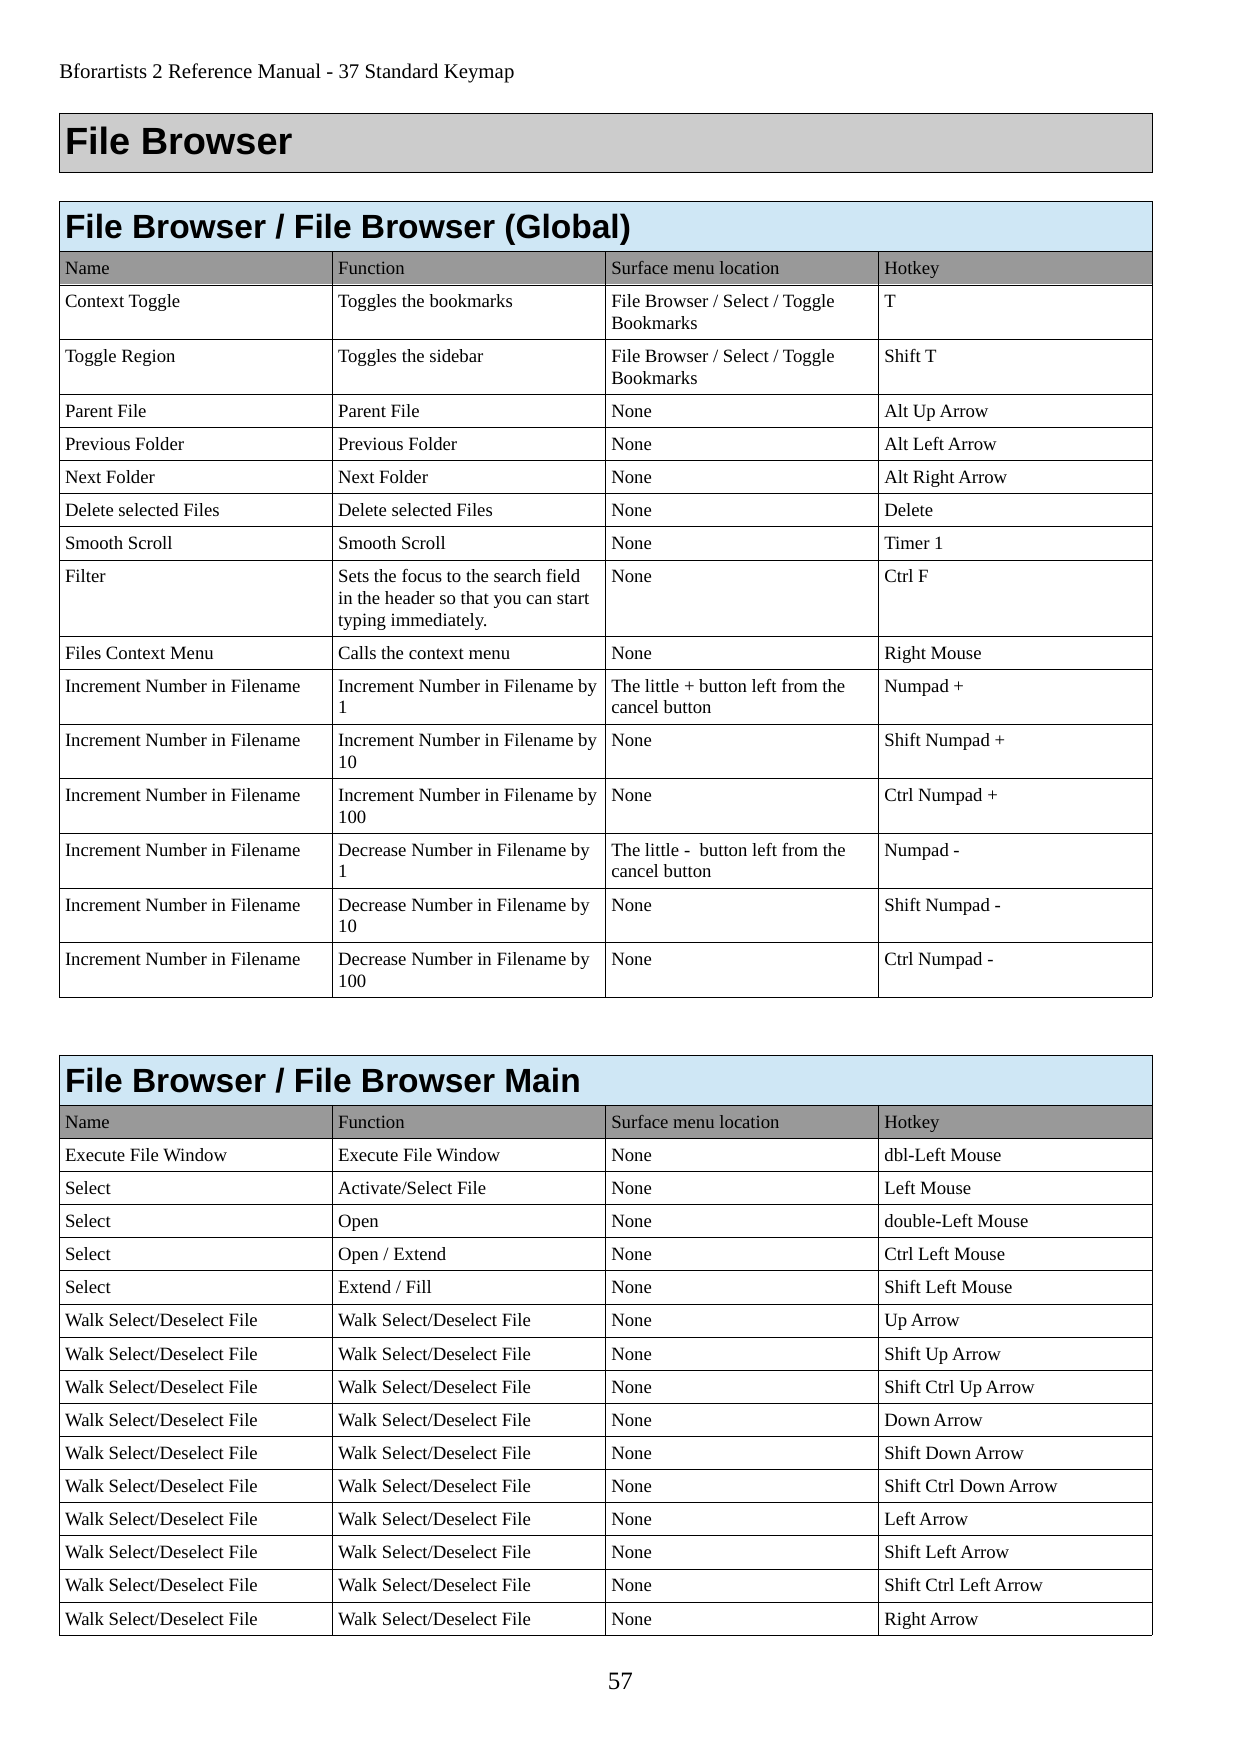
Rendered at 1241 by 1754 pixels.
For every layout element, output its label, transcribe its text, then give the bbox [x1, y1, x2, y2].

table_cell Up Arrow [879, 1305, 1152, 1337]
table_cell Left Mouse [879, 1172, 1152, 1204]
table_cell Toggles the sidebar [333, 340, 605, 394]
table_cell Ctrl Numpad - [879, 943, 1152, 997]
table_cell Previous Folder [333, 428, 605, 460]
table_cell Open / Extend [333, 1238, 605, 1270]
table_cell Function [333, 1106, 605, 1138]
table_cell Alt Left Arrow [879, 428, 1152, 460]
table_cell dbl-Left Mouse [879, 1139, 1152, 1171]
table_cell Walk Select/Deselect File [333, 1536, 605, 1568]
table_cell None [606, 1503, 878, 1535]
table_cell Walk Select/Deselect File [333, 1603, 605, 1635]
table_cell Open [333, 1205, 605, 1237]
table_cell Decrease Number in Filename by 1 [333, 834, 605, 888]
table_cell Function [333, 252, 605, 284]
table_cell Select [60, 1205, 332, 1237]
table_cell Left Arrow [879, 1503, 1152, 1535]
table_cell Walk Select/Deselect File [333, 1371, 605, 1403]
table_cell None [606, 428, 878, 460]
table_cell Walk Select/Deselect File [60, 1338, 332, 1370]
table_cell None [606, 1371, 878, 1403]
table_cell Shift Up Arrow [879, 1338, 1152, 1370]
table_cell Walk Select/Deselect File [60, 1305, 332, 1337]
table_header File Browser [60, 114, 1152, 172]
table_cell Surface menu location [606, 252, 878, 284]
table_cell Calls the context menu [333, 637, 605, 669]
table_cell Select [60, 1172, 332, 1204]
table_cell None [606, 1470, 878, 1502]
table_cell Hotkey [879, 1106, 1152, 1138]
table_cell Increment Number in Filename [60, 943, 332, 997]
table_cell None [606, 494, 878, 526]
table_cell The little - button left from the cancel button [606, 834, 878, 888]
table_cell Walk Select/Deselect File [333, 1470, 605, 1502]
table_cell Shift Ctrl Down Arrow [879, 1470, 1152, 1502]
table_cell None [606, 1404, 878, 1436]
table_cell Walk Select/Deselect File [60, 1603, 332, 1635]
table_cell Parent File [333, 395, 605, 427]
table_cell Decrease Number in Filename by 10 [333, 889, 605, 942]
table_cell Shift Numpad + [879, 725, 1152, 778]
table_cell Alt Right Arrow [879, 461, 1152, 493]
table_cell None [606, 395, 878, 427]
table_cell None [606, 889, 878, 942]
table_cell Filter [60, 561, 332, 636]
table_cell Walk Select/Deselect File [333, 1437, 605, 1469]
table_cell Ctrl F [879, 561, 1152, 636]
table_cell Walk Select/Deselect File [333, 1338, 605, 1370]
table_cell Walk Select/Deselect File [60, 1503, 332, 1535]
table_cell Previous Folder [60, 428, 332, 460]
table_cell Surface menu location [606, 1106, 878, 1138]
table_cell Decrease Number in Filename by 100 [333, 943, 605, 997]
table_cell Delete selected Files [60, 494, 332, 526]
table_cell double-Left Mouse [879, 1205, 1152, 1237]
table_cell Right Arrow [879, 1603, 1152, 1635]
table_cell None [606, 1238, 878, 1270]
table_cell None [606, 561, 878, 636]
table_cell None [606, 1172, 878, 1204]
table_cell Shift Down Arrow [879, 1437, 1152, 1469]
table_cell Down Arrow [879, 1404, 1152, 1436]
table_cell T [879, 286, 1152, 339]
table_cell Delete selected Files [333, 494, 605, 526]
table_cell Name [60, 1106, 332, 1138]
table_cell Files Context Menu [60, 637, 332, 669]
table_cell Extend / Fill [333, 1271, 605, 1303]
table_cell The little + button left from the cancel button [606, 670, 878, 723]
table_cell None [606, 1536, 878, 1568]
table_cell None [606, 1205, 878, 1237]
table_cell Shift Ctrl Left Arrow [879, 1570, 1152, 1602]
table_cell Smooth Scroll [333, 527, 605, 559]
table_cell Walk Select/Deselect File [333, 1305, 605, 1337]
table_cell Walk Select/Deselect File [333, 1404, 605, 1436]
table_cell Shift Ctrl Up Arrow [879, 1371, 1152, 1403]
table_cell Increment Number in Filename [60, 670, 332, 723]
table_cell Numpad + [879, 670, 1152, 723]
table_cell Walk Select/Deselect File [60, 1371, 332, 1403]
table_cell Toggles the bookmarks [333, 286, 605, 339]
table_cell Walk Select/Deselect File [60, 1404, 332, 1436]
table_cell None [606, 637, 878, 669]
table_cell Next Folder [333, 461, 605, 493]
table_cell Increment Number in Filename [60, 725, 332, 778]
table_cell Walk Select/Deselect File [333, 1570, 605, 1602]
table_cell File Browser / Select / Toggle Bookmarks [606, 286, 878, 339]
table_cell Hotkey [879, 252, 1152, 284]
table_cell Walk Select/Deselect File [60, 1536, 332, 1568]
table_cell Right Mouse [879, 637, 1152, 669]
table_cell Increment Number in Filename [60, 889, 332, 942]
table_cell Increment Number in Filename by 100 [333, 779, 605, 833]
table_cell Smooth Scroll [60, 527, 332, 559]
table_cell None [606, 1570, 878, 1602]
table_cell None [606, 1437, 878, 1469]
table_cell None [606, 779, 878, 833]
table_cell Name [60, 252, 332, 284]
table_cell Walk Select/Deselect File [333, 1503, 605, 1535]
table_cell Shift Left Mouse [879, 1271, 1152, 1303]
table_cell None [606, 1305, 878, 1337]
table_cell Next Folder [60, 461, 332, 493]
table_cell Increment Number in Filename by 1 [333, 670, 605, 723]
table_cell None [606, 1603, 878, 1635]
table_cell None [606, 725, 878, 778]
table_cell Parent File [60, 395, 332, 427]
table_header File Browser / File Browser Main [60, 1056, 1152, 1105]
table_cell None [606, 461, 878, 493]
table_cell Walk Select/Deselect File [60, 1437, 332, 1469]
table_cell Select [60, 1238, 332, 1270]
table_cell None [606, 1271, 878, 1303]
table_cell Select [60, 1271, 332, 1303]
table_cell Shift Left Arrow [879, 1536, 1152, 1568]
table_cell None [606, 943, 878, 997]
table_cell File Browser / Select / Toggle Bookmarks [606, 340, 878, 394]
table_cell Shift T [879, 340, 1152, 394]
table_cell Toggle Region [60, 340, 332, 394]
table_cell Ctrl Numpad + [879, 779, 1152, 833]
table_cell Numpad - [879, 834, 1152, 888]
table_cell Alt Up Arrow [879, 395, 1152, 427]
table_cell Ctrl Left Mouse [879, 1238, 1152, 1270]
table_cell Activate/Select File [333, 1172, 605, 1204]
table_cell Sets the focus to the search field in the header so that you can start typing immediately. [333, 561, 605, 636]
table_cell Execute File Window [60, 1139, 332, 1171]
table_cell Delete [879, 494, 1152, 526]
table_cell Increment Number in Filename [60, 834, 332, 888]
table_cell Increment Number in Filename [60, 779, 332, 833]
table_cell Increment Number in Filename by 10 [333, 725, 605, 778]
table_cell Execute File Window [333, 1139, 605, 1171]
table_cell None [606, 1338, 878, 1370]
table_cell None [606, 1139, 878, 1171]
table_cell Walk Select/Deselect File [60, 1470, 332, 1502]
table_cell Walk Select/Deselect File [60, 1570, 332, 1602]
table_cell Context Toggle [60, 286, 332, 339]
table_header File Browser / File Browser (Global) [60, 202, 1152, 251]
table_cell Timer 1 [879, 527, 1152, 559]
table_cell Shift Numpad - [879, 889, 1152, 942]
table_cell None [606, 527, 878, 559]
